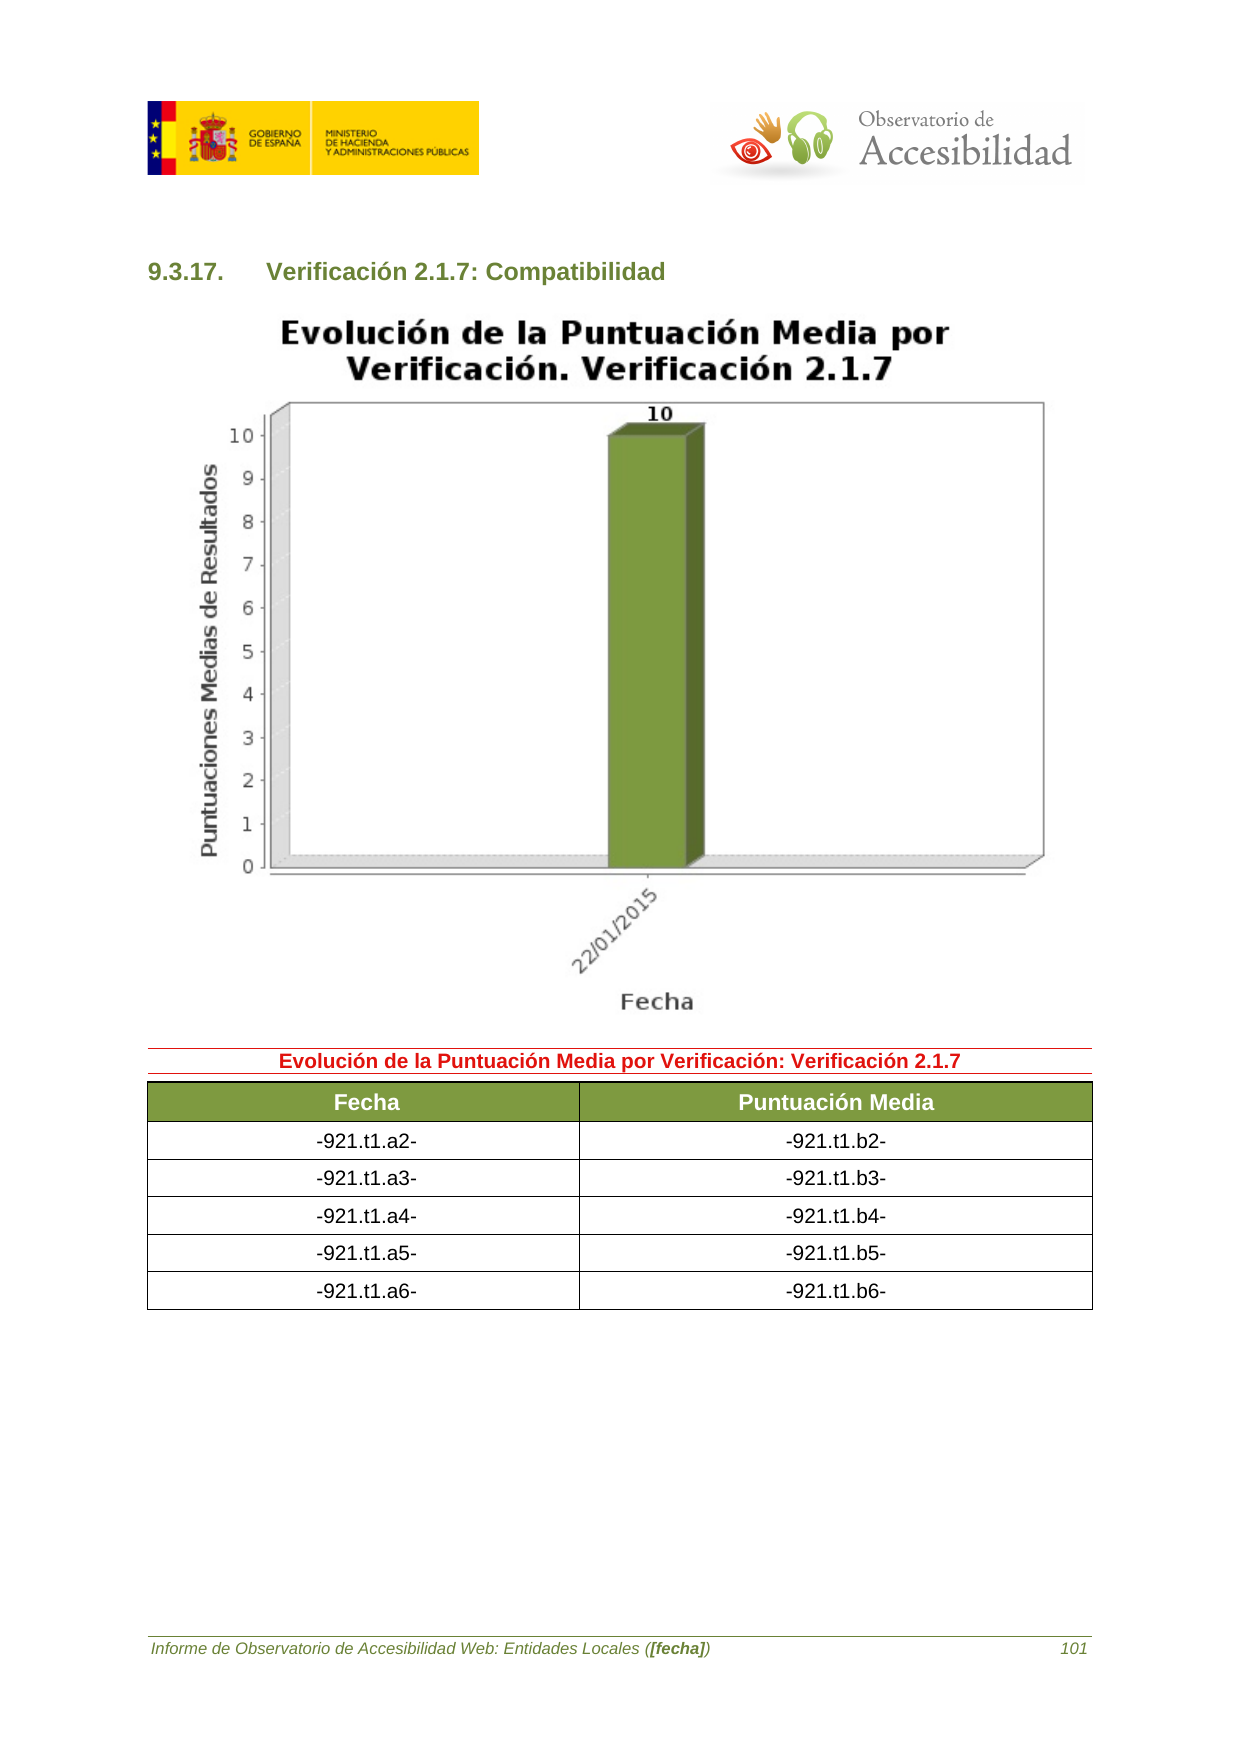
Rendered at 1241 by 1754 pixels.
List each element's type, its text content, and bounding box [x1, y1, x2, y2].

table_cell -921.t1.a6- [148, 1272, 579, 1309]
table_cell -921.t1.b3- [580, 1160, 1092, 1196]
picture [710, 102, 1086, 185]
table_cell -921.t1.a2- [148, 1122, 579, 1159]
table_cell -921.t1.a4- [148, 1197, 579, 1234]
text Evolución de la Puntuación Media por Verificación: Verificación 2.1.7 [148, 1049, 1092, 1073]
table_cell -921.t1.b6- [580, 1272, 1092, 1309]
table_cell -921.t1.a5- [148, 1235, 579, 1271]
subtitle Verificación 2.1.7: Compatibilidad [148, 257, 1092, 286]
picture [147, 101, 479, 175]
table_header Fecha [148, 1083, 579, 1121]
table_cell -921.t1.b4- [580, 1197, 1092, 1234]
table_cell -921.t1.b2- [580, 1122, 1092, 1159]
table_cell -921.t1.b5- [580, 1235, 1092, 1271]
table_cell -921.t1.a3- [148, 1160, 579, 1196]
picture [178, 313, 1062, 1024]
table_header Puntuación Media [580, 1083, 1092, 1121]
